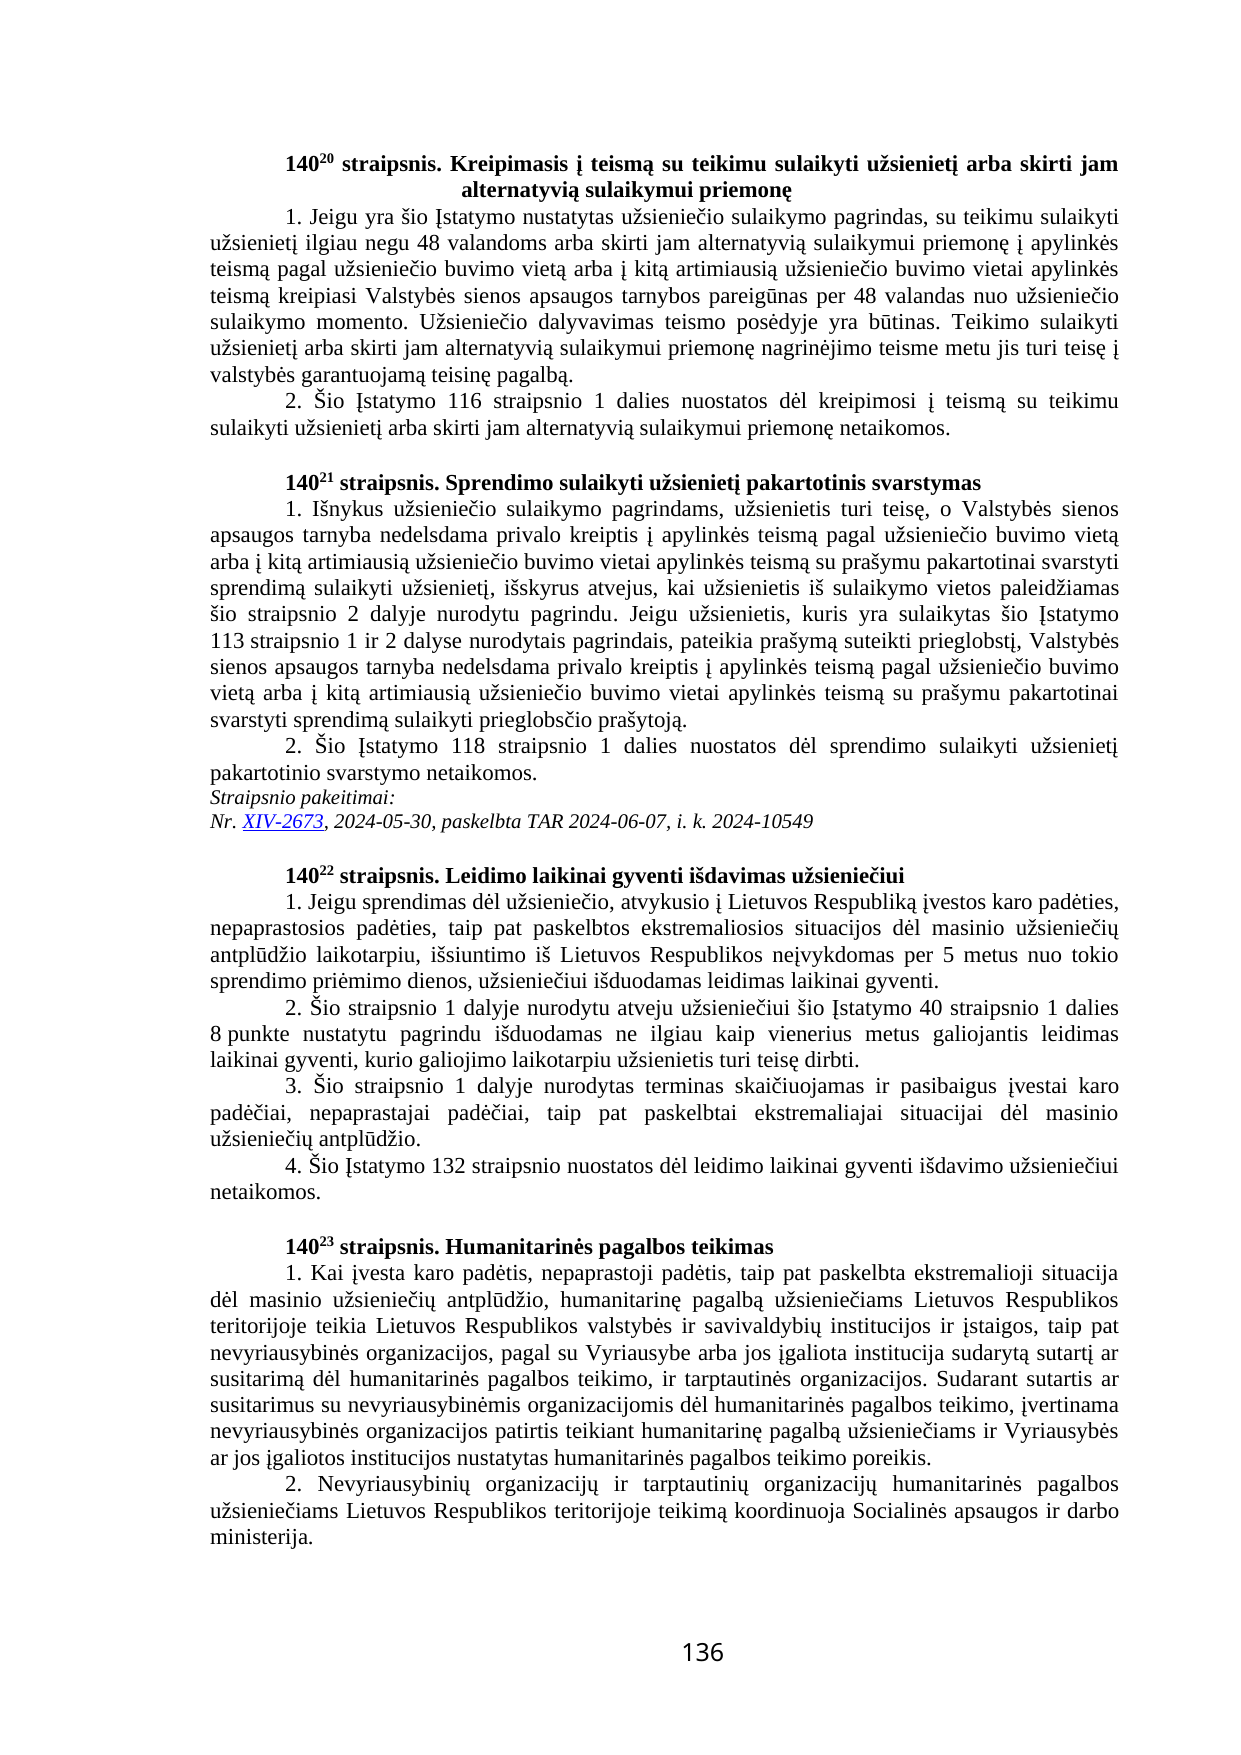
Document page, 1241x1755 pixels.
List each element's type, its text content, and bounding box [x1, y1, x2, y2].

text 1. Jeigu sprendimas dėl užsieniečio, atvykusio į Lietuvos Respubliką įvestos karo padėties, nepaprastosios padėties, taip pat paskelbtos ekstremaliosios situacijos dėl masinio užsieniečių antplūdžio laikotarpiu, išsiuntimo iš Lietuvos Respublikos neįvykdomas per 5 metus nuo tokio sprendimo priėmimo dienos, užsieniečiui išduodamas leidimas laikinai gyventi. [210, 888, 1120, 993]
text 14023 straipsnis. Humanitarinės pagalbos teikimas [210, 1233, 1120, 1259]
text Nr. XIV-2673, 2024-05-30, paskelbta TAR 2024-06-07, i. k. 2024-10549 [210, 809, 1120, 833]
text 2. Šio straipsnio 1 dalyje nurodytu atveju užsieniečiui šio Įstatymo 40 straipsnio 1 dalies 8 punkte nustatytu pagrindu išduodamas ne ilgiau kaip vienerius metus galiojantis leidimas laikinai gyventi, kurio galiojimo laikotarpiu užsienietis turi teisę dirbti. [210, 993, 1120, 1073]
text Straipsnio pakeitimai: [210, 785, 1120, 809]
text 2. Šio Įstatymo 118 straipsnio 1 dalies nuostatos dėl sprendimo sulaikyti užsienietį pakartotinio svarstymo netaikomos. [210, 732, 1120, 785]
text 1. Išnykus užsieniečio sulaikymo pagrindams, užsienietis turi teisę, o Valstybės sienos apsaugos tarnyba nedelsdama privalo kreiptis į apylinkės teismą pagal užsieniečio buvimo vietą arba į kitą artimiausią užsieniečio buvimo vietai apylinkės teismą su prašymu pakartotinai svarstyti sprendimą sulaikyti užsienietį, išskyrus atvejus, kai užsienietis iš sulaikymo vietos paleidžiamas šio straipsnio 2 dalyje nurodytu pagrindu. Jeigu užsienietis, kuris yra sulaikytas šio Įstatymo 113 straipsnio 1 ir 2 dalyse nurodytais pagrindais, pateikia prašymą suteikti prieglobstį, Valstybės sienos apsaugos tarnyba nedelsdama privalo kreiptis į apylinkės teismą pagal užsieniečio buvimo vietą arba į kitą artimiausią užsieniečio buvimo vietai apylinkės teismą su prašymu pakartotinai svarstyti sprendimą sulaikyti prieglobsčio prašytoją. [210, 495, 1120, 732]
text 2. Nevyriausybinių organizacijų ir tarptautinių organizacijų humanitarinės pagalbos užsieniečiams Lietuvos Respublikos teritorijoje teikimą koordinuoja Socialinės apsaugos ir darbo ministerija. [210, 1470, 1120, 1549]
text 1. Jeigu yra šio Įstatymo nustatytas užsieniečio sulaikymo pagrindas, su teikimu sulaikyti užsienietį ilgiau negu 48 valandoms arba skirti jam alternatyvią sulaikymui priemonę į apylinkės teismą pagal užsieniečio buvimo vietą arba į kitą artimiausią užsieniečio buvimo vietai apylinkės teismą kreipiasi Valstybės sienos apsaugos tarnybos pareigūnas per 48 valandas nuo užsieniečio sulaikymo momento. Užsieniečio dalyvavimas teismo posėdyje yra būtinas. Teikimo sulaikyti užsienietį arba skirti jam alternatyvią sulaikymui priemonę nagrinėjimo teisme metu jis turi teisę į valstybės garantuojamą teisinę pagalbą. [210, 203, 1120, 387]
text 2. Šio Įstatymo 116 straipsnio 1 dalies nuostatos dėl kreipimosi į teismą su teikimu sulaikyti užsienietį arba skirti jam alternatyvią sulaikymui priemonę netaikomos. [210, 387, 1120, 440]
text 4. Šio Įstatymo 132 straipsnio nuostatos dėl leidimo laikinai gyventi išdavimo užsieniečiui netaikomos. [210, 1152, 1120, 1204]
text 1. Kai įvesta karo padėtis, nepaprastoji padėtis, taip pat paskelbta ekstremalioji situacija dėl masinio užsieniečių antplūdžio, humanitarinę pagalbą užsieniečiams Lietuvos Respublikos teritorijoje teikia Lietuvos Respublikos valstybės ir savivaldybių institucijos ir įstaigos, taip pat nevyriausybinės organizacijos, pagal su Vyriausybe arba jos įgaliota institucija sudarytą sutartį ar susitarimą dėl humanitarinės pagalbos teikimo, ir tarptautinės organizacijos. Sudarant sutartis ar susitarimus su nevyriausybinėmis organizacijomis dėl humanitarinės pagalbos teikimo, įvertinama nevyriausybinės organizacijos patirtis teikiant humanitarinę pagalbą užsieniečiams ir Vyriausybės ar jos įgaliotos institucijos nustatytas humanitarinės pagalbos teikimo poreikis. [210, 1259, 1120, 1470]
text 14021 straipsnis. Sprendimo sulaikyti užsienietį pakartotinis svarstymas [210, 469, 1120, 495]
text 3. Šio straipsnio 1 dalyje nurodytas terminas skaičiuojamas ir pasibaigus įvestai karo padėčiai, nepaprastajai padėčiai, taip pat paskelbtai ekstremaliajai situacijai dėl masinio užsieniečių antplūdžio. [210, 1073, 1120, 1152]
text 14022 straipsnis. Leidimo laikinai gyventi išdavimas užsieniečiui [210, 862, 1120, 888]
text 14020 straipsnis. Kreipimasis į teismą su teikimu sulaikyti užsienietį arba skirti jam alternatyvią sulaikymui priemonę [285, 150, 1120, 203]
